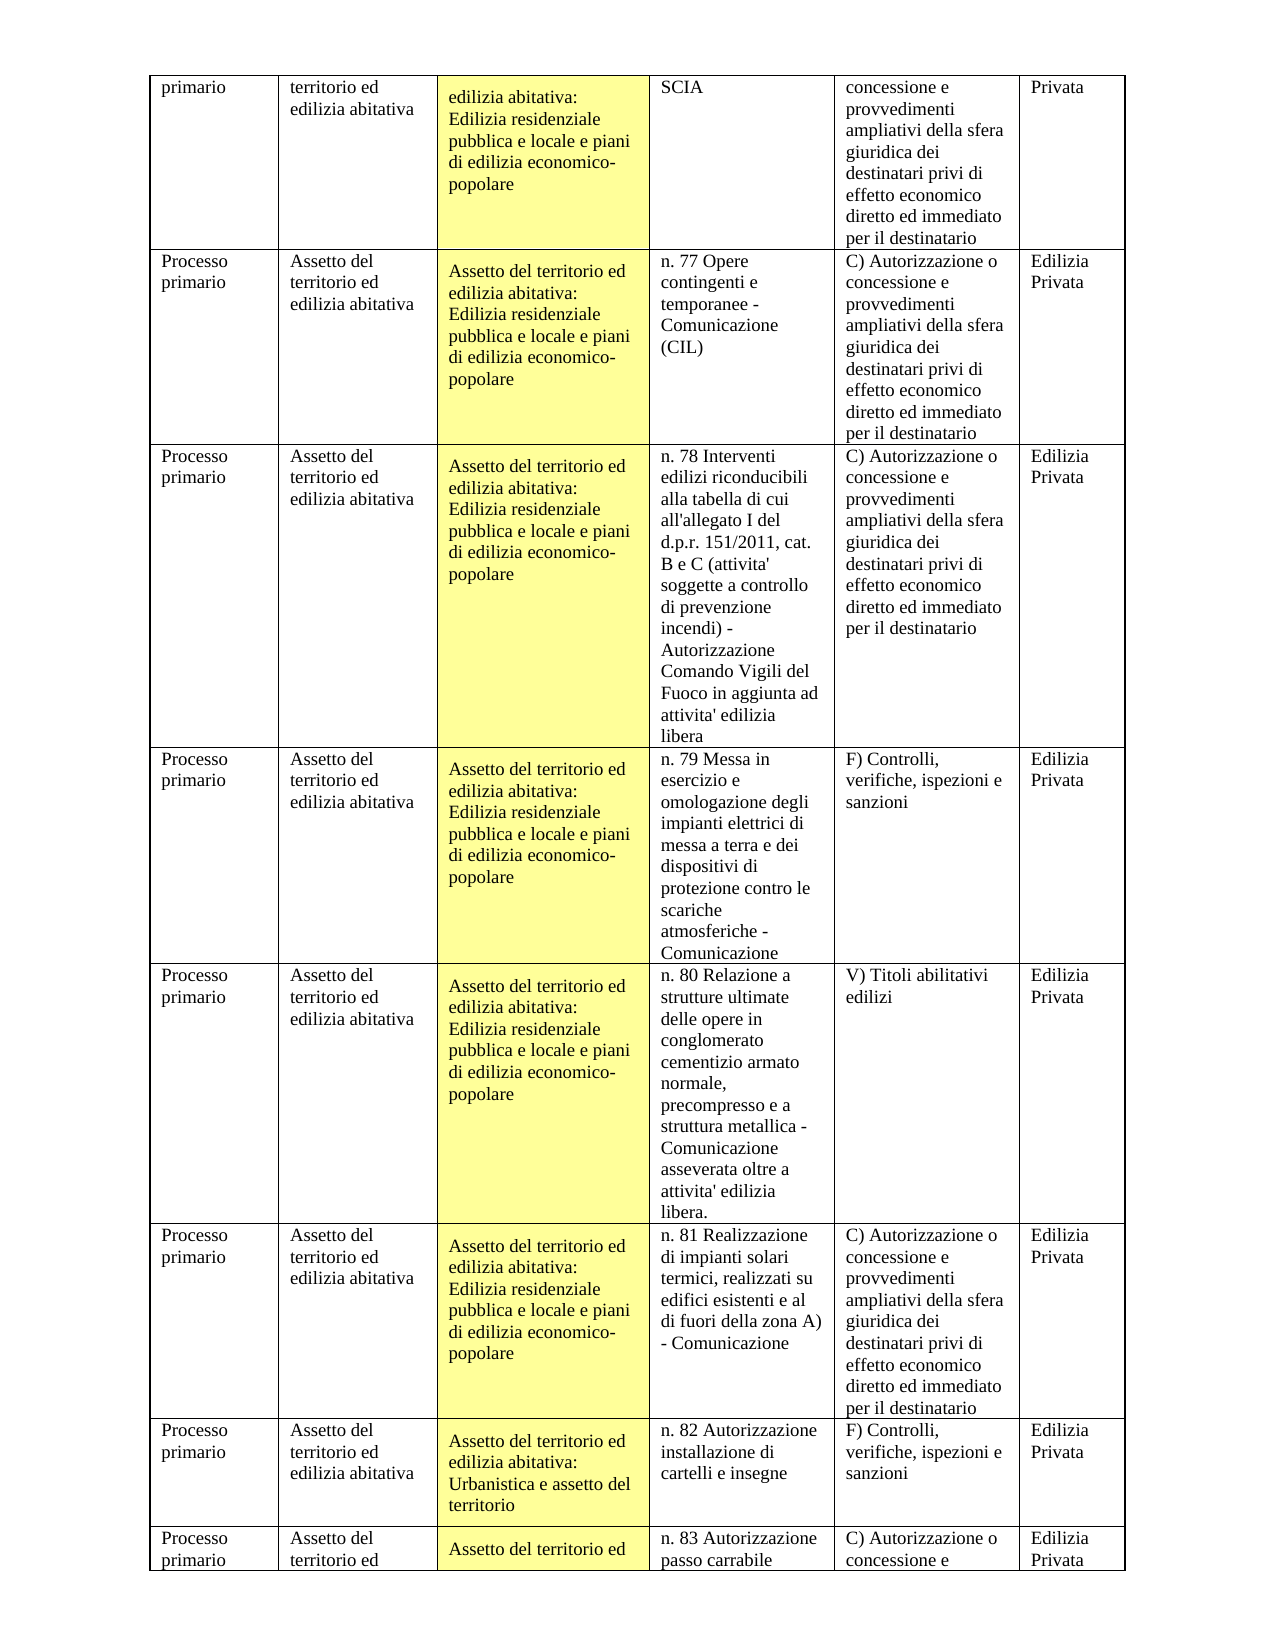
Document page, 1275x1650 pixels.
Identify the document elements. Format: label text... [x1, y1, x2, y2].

table_cell Processo primario [151, 1224, 278, 1418]
table_cell Edilizia Privata [1020, 748, 1124, 963]
table_cell n. 80 Relazione a strutture ultimate delle opere in conglomerato cementizio armato normale, precompresso e a struttura metallica - Comunicazione asseverata oltre a attivita' edilizia libera. [650, 964, 834, 1223]
table_cell Edilizia Privata [1020, 964, 1124, 1223]
table_cell n. 82 Autorizzazione installazione di cartelli e insegne [650, 1419, 834, 1526]
table_cell Assetto del territorio ed edilizia abitativa [279, 748, 437, 963]
table_cell Assetto del territorio ed edilizia abitativa: Edilizia residenziale pubblica e locale e piani di edilizia economico-popolare [438, 1224, 649, 1418]
table_cell Edilizia Privata [1020, 1419, 1124, 1526]
table_cell Assetto del territorio ed edilizia abitativa [279, 445, 437, 747]
table_cell Processo primario [151, 445, 278, 747]
table_cell n. 83 Autorizzazione passo carrabile [650, 1527, 834, 1570]
table_cell primario [151, 76, 278, 248]
table_cell Edilizia Privata [1020, 250, 1124, 444]
table_cell Assetto del territorio ed edilizia abitativa [279, 964, 437, 1223]
table_cell Assetto del territorio ed [438, 1527, 649, 1570]
table_cell Assetto del territorio ed edilizia abitativa: Edilizia residenziale pubblica e locale e piani di edilizia economico-popolare [438, 445, 649, 747]
table_cell Processo primario [151, 964, 278, 1223]
table_cell F) Controlli, verifiche, ispezioni e sanzioni [835, 1419, 1019, 1526]
table_cell C) Autorizzazione o concessione e provvedimenti ampliativi della sfera giuridica dei destinatari privi di effetto economico diretto ed immediato per il destinatario [835, 445, 1019, 747]
table_cell Assetto del territorio ed edilizia abitativa: Urbanistica e assetto del territorio [438, 1419, 649, 1526]
table_cell territorio ed edilizia abitativa [279, 76, 437, 248]
table_cell n. 77 Opere contingenti e temporanee - Comunicazione (CIL) [650, 250, 834, 444]
table_cell n. 78 Interventi edilizi riconducibili alla tabella di cui all'allegato I del d.p.r. 151/2011, cat. B e C (attivita' soggette a controllo di prevenzione incendi) - Autorizzazione Comando Vigili del Fuoco in aggiunta ad attivita' edilizia libera [650, 445, 834, 747]
table_cell C) Autorizzazione o concessione e provvedimenti ampliativi della sfera giuridica dei destinatari privi di effetto economico diretto ed immediato per il destinatario [835, 1224, 1019, 1418]
table_cell concessione e provvedimenti ampliativi della sfera giuridica dei destinatari privi di effetto economico diretto ed immediato per il destinatario [835, 76, 1019, 248]
table_cell V) Titoli abilitativi edilizi [835, 964, 1019, 1223]
table_cell Processo primario [151, 250, 278, 444]
table_cell Assetto del territorio ed edilizia abitativa [279, 1224, 437, 1418]
table_cell Edilizia Privata [1020, 1527, 1124, 1570]
table_cell - SCIA [650, 76, 834, 248]
table_cell Assetto del territorio ed edilizia abitativa: Edilizia residenziale pubblica e locale e piani di edilizia economico-popolare [438, 250, 649, 444]
table_cell Processo primario [151, 1527, 278, 1570]
table_cell Processo primario [151, 748, 278, 963]
table_cell Assetto del territorio ed edilizia abitativa [279, 250, 437, 444]
table_cell n. 79 Messa in esercizio e omologazione degli impianti elettrici di messa a terra e dei dispositivi di protezione contro le scariche atmosferiche - Comunicazione [650, 748, 834, 963]
table_cell Assetto del territorio ed [279, 1527, 437, 1570]
table_cell n. 81 Realizzazione di impianti solari termici, realizzati su edifici esistenti e al di fuori della zona A) - Comunicazione [650, 1224, 834, 1418]
table_cell Processo primario [151, 1419, 278, 1526]
table_cell C) Autorizzazione o concessione e [835, 1527, 1019, 1570]
table_cell Edilizia Privata [1020, 445, 1124, 747]
table_cell Assetto del territorio ed edilizia abitativa: Edilizia residenziale pubblica e locale e piani di edilizia economico-popolare [438, 964, 649, 1223]
table_cell Edilizia Privata [1020, 1224, 1124, 1418]
table_cell edilizia abitativa: Edilizia residenziale pubblica e locale e piani di edilizia economico-popolare [438, 76, 649, 248]
table_cell Assetto del territorio ed edilizia abitativa: Edilizia residenziale pubblica e locale e piani di edilizia economico-popolare [438, 748, 649, 963]
table_cell Privata [1020, 76, 1124, 248]
table_cell F) Controlli, verifiche, ispezioni e sanzioni [835, 748, 1019, 963]
table_cell C) Autorizzazione o concessione e provvedimenti ampliativi della sfera giuridica dei destinatari privi di effetto economico diretto ed immediato per il destinatario [835, 250, 1019, 444]
table_cell Assetto del territorio ed edilizia abitativa [279, 1419, 437, 1526]
